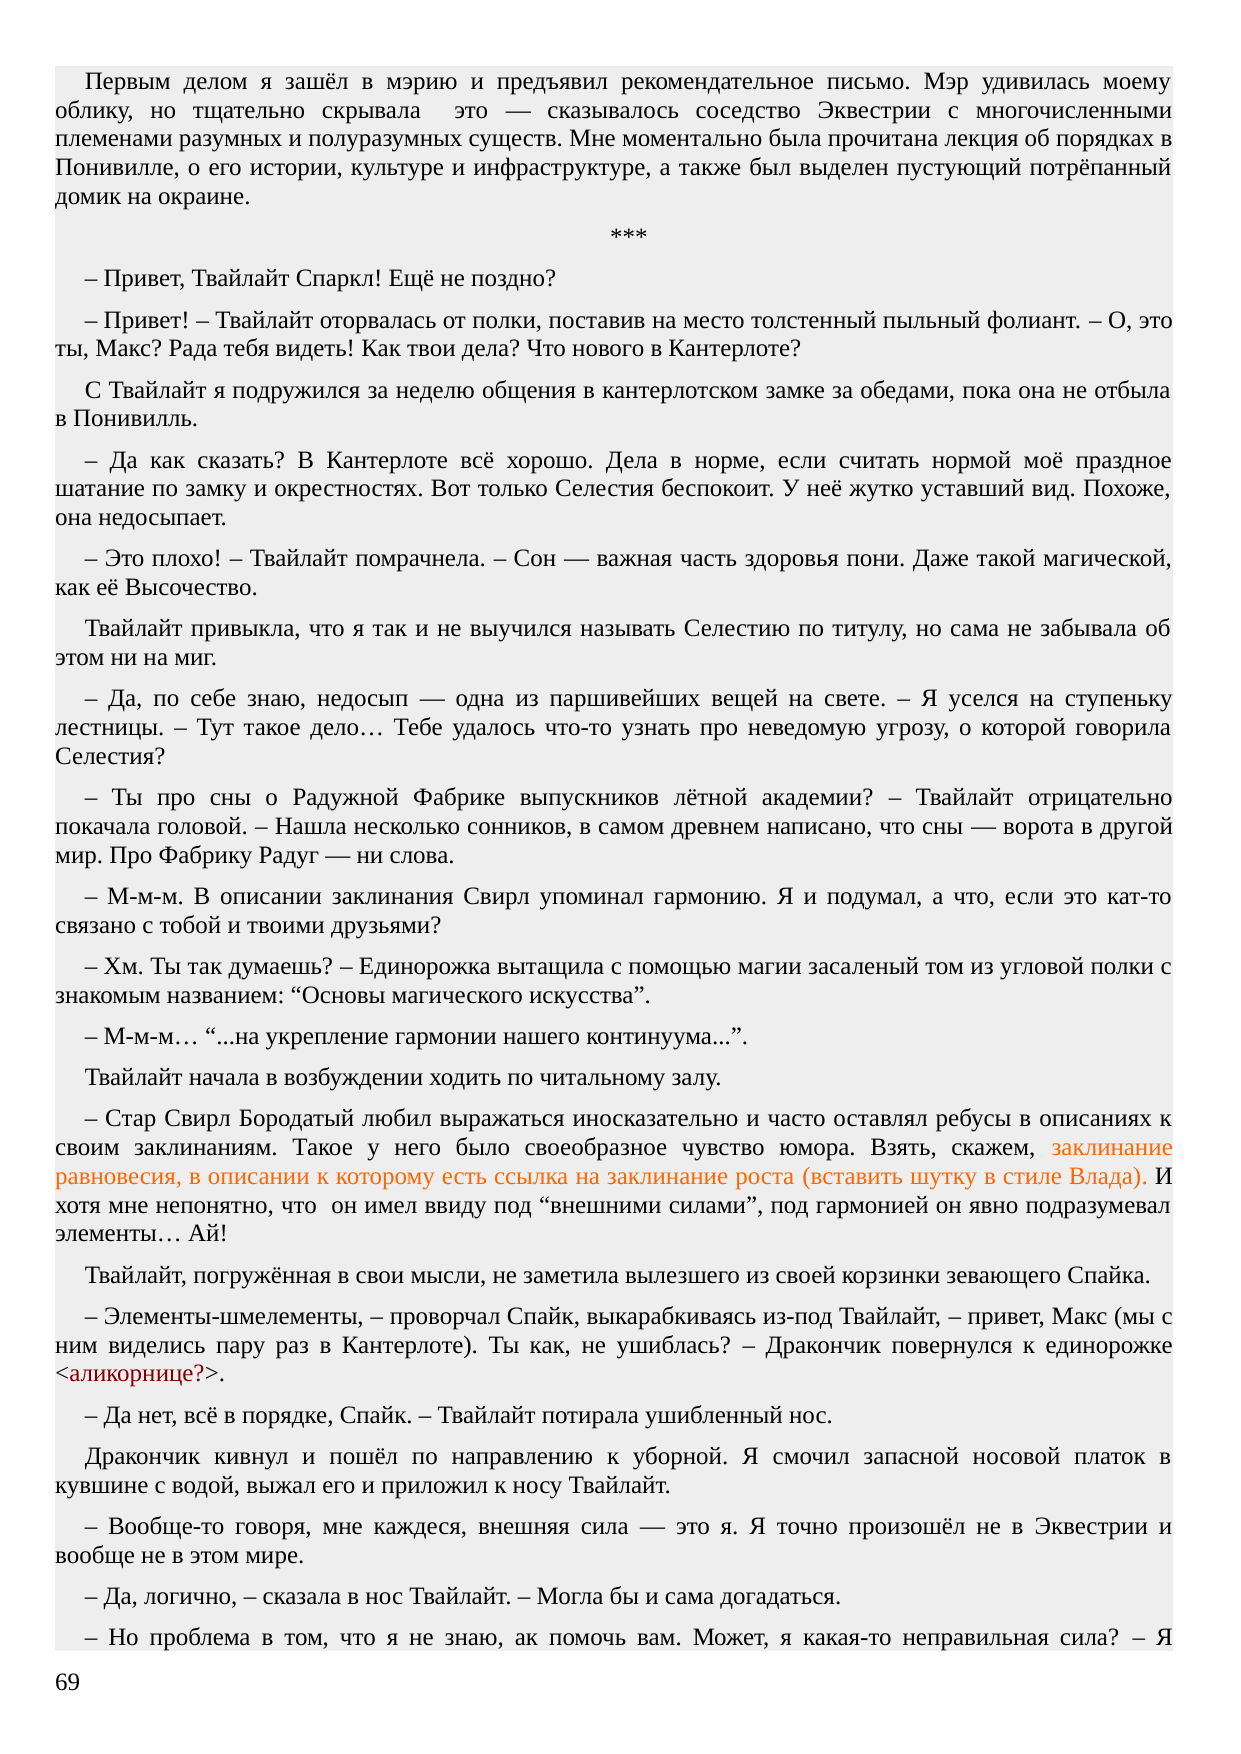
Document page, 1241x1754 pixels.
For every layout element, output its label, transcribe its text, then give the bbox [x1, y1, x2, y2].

text – Хм. Ты так думаешь? – Единорожка вытащила с помощью магии засаленый том из угловой полки с знакомым названием: “Основы магического искусства”. [55, 951, 1173, 1008]
text Твайлайт начала в возбуждении ходить по читальному залу. [55, 1062, 1173, 1091]
text – М-м-м… “...на укрепление гармонии нашего континуума...”. [55, 1021, 1173, 1050]
text – Да, логично, – сказала в нос Твайлайт. – Могла бы и сама догадаться. [55, 1581, 1173, 1610]
text – Это плохо! – Твайлайт помрачнела. – Сон — важная часть здоровья пони. Даже такой магической, как её Высочество. [55, 543, 1173, 601]
text – Привет, Твайлайт Спаркл! Ещё не поздно? [55, 263, 1173, 292]
text – Привет! – Твайлайт оторвалась от полки, поставив на место толстенный пыльный фолиант. – О, это ты, Макс? Рада тебя видеть! Как твои дела? Что нового в Кантерлоте? [55, 305, 1173, 362]
text – Элементы-шмелементы, – проворчал Спайк, выкарабкиваясь из-под Твайлайт, – привет, Макс (мы с ним виделись пару раз в Кантерлоте). Ты как, не ушиблась? – Дракончик повернулся к единорожке <аликорнице?>. [55, 1301, 1173, 1387]
text – Но проблема в том, что я не знаю, ак помочь вам. Может, я какая-то неправильная сила? – Я [55, 1622, 1173, 1651]
text – Да нет, всё в порядке, Спайк. – Твайлайт потирала ушибленный нос. [55, 1400, 1173, 1428]
text *** [55, 222, 1173, 251]
text Дракончик кивнул и пошёл по направлению к уборной. Я смочил запасной носовой платок в кувшине с водой, выжал его и приложил к носу Твайлайт. [55, 1441, 1173, 1498]
text Твайлайт, погружённая в свои мысли, не заметила вылезшего из своей корзинки зевающего Спайка. [55, 1260, 1173, 1288]
text С Твайлайт я подружился за неделю общения в кантерлотском замке за обедами, пока она не отбыла в Понивилль. [55, 375, 1173, 432]
text – М-м-м. В описании заклинания Свирл упоминал гармонию. Я и подумал, а что, если это кат-то связано с тобой и твоими друзьями? [55, 881, 1173, 938]
text Твайлайт привыкла, что я так и не выучился называть Селестию по титулу, но сама не забывала об этом ни на миг. [55, 613, 1173, 671]
text Первым делом я зашёл в мэрию и предъявил рекомендательное письмо. Мэр удивилась моему облику, но тщательно скрывала это — сказывалось соседство Эквестрии с многочисленными племенами разумных и полуразумных существ. Мне моментально была прочитана лекция об порядках в Понивилле, о его истории, культуре и инфраструктуре, а также был выделен пустующий потрёпанный домик на окраине. [55, 66, 1173, 210]
text – Да, по себе знаю, недосып — одна из паршивейших вещей на свете. – Я уселся на ступеньку лестницы. – Тут такое дело… Тебе удалось что-то узнать про неведомую угрозу, о которой говорила Селестия? [55, 683, 1173, 770]
text – Вообще-то говоря, мне каждеся, внешняя сила — это я. Я точно произошёл не в Эквестрии и вообще не в этом мире. [55, 1511, 1173, 1568]
text – Да как сказать? В Кантерлоте всё хорошо. Дела в норме, если считать нормой моё праздное шатание по замку и окрестностях. Вот только Селестия беспокоит. У неё жутко уставший вид. Похоже, она недосыпает. [55, 445, 1173, 531]
text – Ты про сны о Радужной Фабрике выпускников лётной академии? – Твайлайт отрицательно покачала головой. – Нашла несколько сонников, в самом древнем написано, что сны — ворота в другой мир. Про Фабрику Радуг — ни слова. [55, 782, 1173, 868]
text – Стар Свирл Бородатый любил выражаться иносказательно и часто оставлял ребусы в описаниях к своим заклинаниям. Такое у него было своеобразное чувство юмора. Взять, скажем, заклинание равновесия, в описании к которому есть ссылка на заклинание роста (вставить шутку в стиле Влада). И хотя мне непонятно, что он имел ввиду под “внешними силами”, под гармонией он явно подразумевал элементы… Ай! [55, 1103, 1173, 1247]
